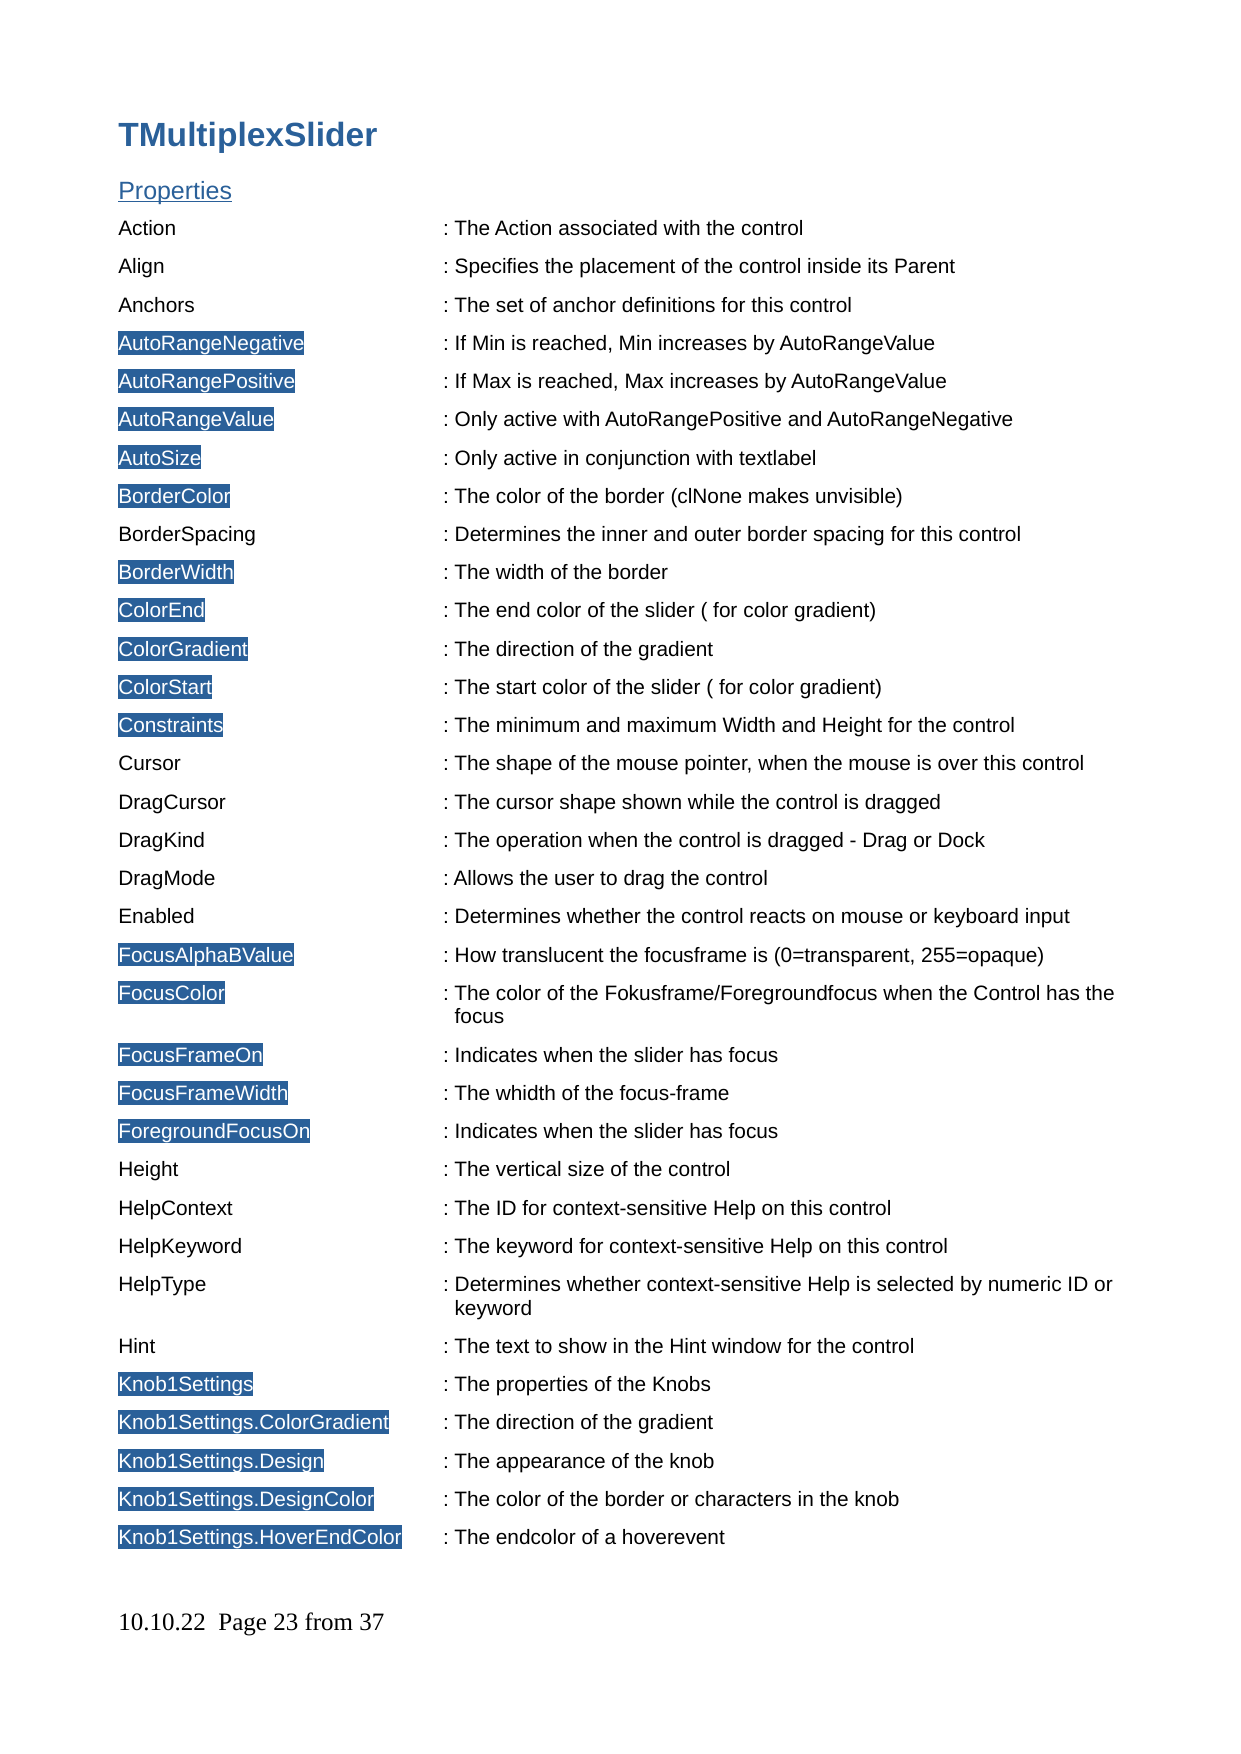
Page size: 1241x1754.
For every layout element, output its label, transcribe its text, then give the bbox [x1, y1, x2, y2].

text Knob1Settings.HoverEndColor : The endcolor of a hoverevent [118, 1526, 1122, 1549]
text Height : The vertical size of the control [118, 1158, 1122, 1182]
text Cursor : The shape of the mouse pointer, when the mouse is over this control [118, 752, 1122, 776]
text BorderSpacing : Determines the inner and outer border spacing for this control [118, 523, 1122, 546]
text AutoSize : Only active in conjunction with textlabel [118, 446, 1122, 470]
text ColorGradient : The direction of the gradient [118, 637, 1122, 661]
text Knob1Settings : The properties of the Knobs [118, 1373, 1122, 1396]
text AutoRangeNegative : If Min is reached, Min increases by AutoRangeValue [118, 331, 1122, 355]
text Knob1Settings.DesignColor : The color of the border or characters in the knob [118, 1487, 1122, 1511]
text ForegroundFocusOn : Indicates when the slider has focus [118, 1120, 1122, 1143]
text Align : Specifies the placement of the control inside its Parent [118, 255, 1122, 279]
text DragMode : Allows the user to drag the control [118, 867, 1122, 890]
text DragKind : The operation when the control is dragged - Drag or Dock [118, 828, 1122, 852]
text ColorEnd : The end color of the slider ( for color gradient) [118, 599, 1122, 623]
text DragCursor : The cursor shape shown while the control is dragged [118, 790, 1122, 814]
text Knob1Settings.ColorGradient : The direction of the gradient [118, 1411, 1122, 1434]
text HelpKeyword : The keyword for context-sensitive Help on this control [118, 1234, 1122, 1258]
text FocusColor : The color of the Fokusframe/Foregroundfocus when the Control has the focus [118, 981, 1122, 1029]
text FocusFrameWidth : The whidth of the focus-frame [118, 1081, 1122, 1105]
text HelpType : Determines whether context-sensitive Help is selected by numeric ID or keyword [118, 1273, 1122, 1320]
text AutoRangePositive : If Max is reached, Max increases by AutoRangeValue [118, 370, 1122, 393]
text Action : The Action associated with the control [118, 217, 1122, 240]
text Anchors : The set of anchor definitions for this control [118, 293, 1122, 317]
text BorderWidth : The width of the border [118, 561, 1122, 584]
text Constraints : The minimum and maximum Width and Height for the control [118, 714, 1122, 737]
subtitle Properties [118, 181, 1122, 204]
text Knob1Settings.Design : The appearance of the knob [118, 1449, 1122, 1473]
text FocusAlphaBValue : How translucent the focusframe is (0=transparent, 255=opaque) [118, 943, 1122, 967]
text BorderColor : The color of the border (clNone makes unvisible) [118, 484, 1122, 508]
text HelpContext : The ID for context-sensitive Help on this control [118, 1196, 1122, 1220]
text ColorStart : The start color of the slider ( for color gradient) [118, 676, 1122, 699]
text FocusFrameOn : Indicates when the slider has focus [118, 1043, 1122, 1067]
text AutoRangeValue : Only active with AutoRangePositive and AutoRangeNegative [118, 408, 1122, 432]
text Enabled : Determines whether the control reacts on mouse or keyboard input [118, 905, 1122, 928]
text Hint : The text to show in the Hint window for the control [118, 1334, 1122, 1358]
subtitle TMultiplexSlider [118, 118, 1122, 153]
